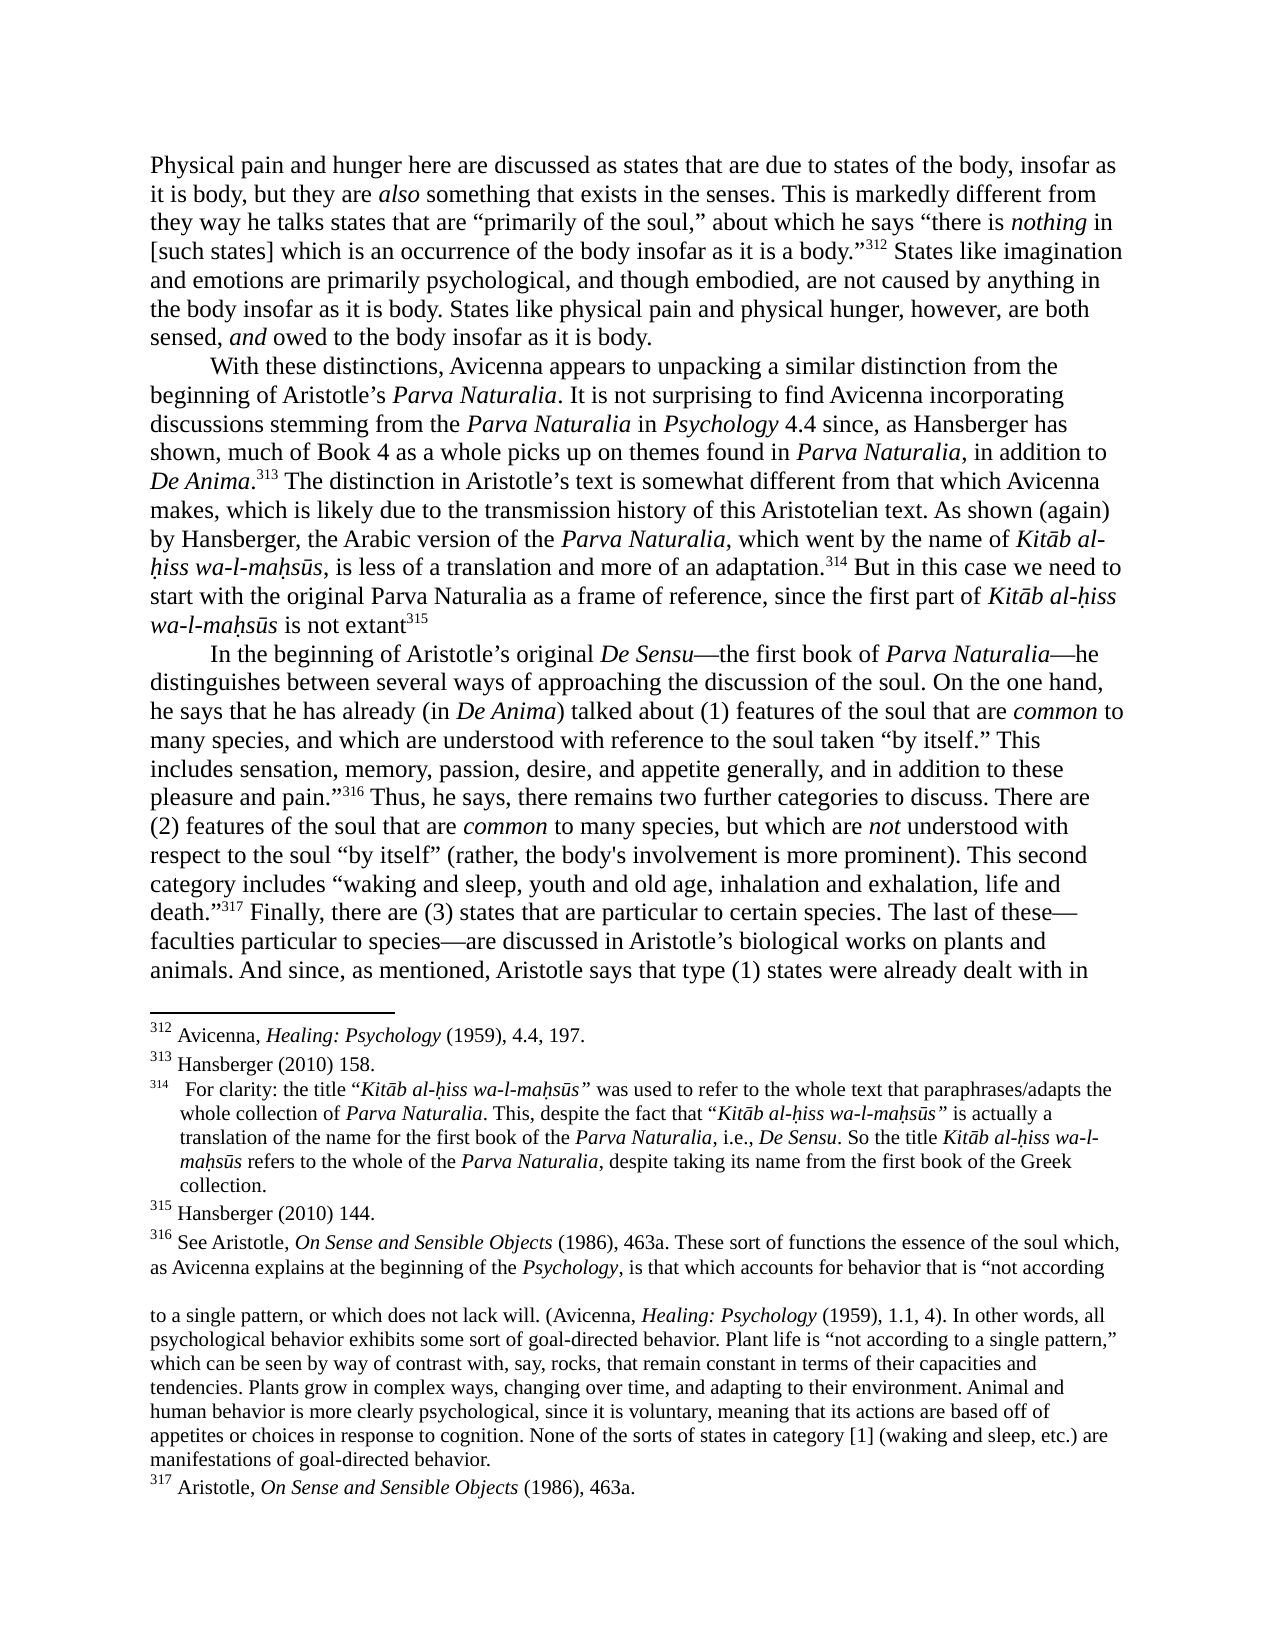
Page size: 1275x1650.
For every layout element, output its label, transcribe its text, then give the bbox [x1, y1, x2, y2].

text Aristotle, On Sense and Sensible Objects (1986), 463a. [150, 1471, 1125, 1500]
text In the beginning of Aristotle’s original De Sensu—the first book of Parva Naturalia—he distinguishes between several ways of approaching the discussion of the soul. On the one hand, he says that he has already (in De Anima) talked about (1) features of the soul that are common to many species, and which are understood with reference to the soul taken “by itself.” This includes sensation, memory, passion, desire, and appetite generally, and in addition to these pleasure and pain.” Thus, he says, there remains two further categories to discuss. There are (2) features of the soul that are common to many species, but which are not understood with respect to the soul “by itself” (rather, the body's involvement is more prominent). This second category includes “waking and sleep, youth and old age, inhalation and exhalation, life and death.” Finally, there are (3) states that are particular to certain species. The last of these—faculties particular to species—are discussed in Aristotle’s biological works on plants and animals. And since, as mentioned, Aristotle says that type (1) states were already dealt with in [150, 639, 1125, 984]
text Hansberger (2010) 144. [150, 1197, 1125, 1226]
text For clarity: the title “Kitāb al-ḥiss wa-l-maḥsūs” was used to refer to the whole text that paraphrases/adapts the whole collection of Parva Naturalia. This, despite the fact that “Kitāb al-ḥiss wa-l-maḥsūs” is actually a translation of the name for the first book of the Parva Naturalia, i.e., De Sensu. So the title Kitāb al-ḥiss wa-l-maḥsūs refers to the whole of the Parva Naturalia, despite taking its name from the first book of the Greek collection. [150, 1077, 1125, 1197]
text Hansberger (2010) 158. [150, 1048, 1125, 1077]
text See Aristotle, On Sense and Sensible Objects (1986), 463a. These sort of functions the essence of the soul which, as Avicenna explains at the beginning of the Psychology, is that which accounts for behavior that is “not according to a single pattern, or which does not lack will. (Avicenna, Healing: Psychology (1959), 1.1, 4). In other words, all psychological behavior exhibits some sort of goal-directed behavior. Plant life is “not according to a single pattern,” which can be seen by way of contrast with, say, rocks, that remain constant in terms of their capacities and tendencies. Plants grow in complex ways, changing over time, and adapting to their environment. Animal and human behavior is more clearly psychological, since it is voluntary, meaning that its actions are based off of appetites or choices in response to cognition. None of the sorts of states in category [1] (waking and sleep, etc.) are manifestations of goal-directed behavior. [150, 1226, 1125, 1471]
text With these distinctions, Avicenna appears to unpacking a similar distinction from the beginning of Aristotle’s Parva Naturalia. It is not surprising to find Avicenna incorporating discussions stemming from the Parva Naturalia in Psychology 4.4 since, as Hansberger has shown, much of Book 4 as a whole picks up on themes found in Parva Naturalia, in addition to De Anima. The distinction in Aristotle’s text is somewhat different from that which Avicenna makes, which is likely due to the transmission history of this Aristotelian text. As shown (again) by Hansberger, the Arabic version of the Parva Naturalia, which went by the name of Kitāb al-ḥiss wa-l-maḥsūs, is less of a translation and more of an adaptation. But in this case we need to start with the original Parva Naturalia as a frame of reference, since the first part of Kitāb al-ḥiss wa-l-maḥsūs is not extant [150, 351, 1125, 639]
text Physical pain and hunger here are discussed as states that are due to states of the body, insofar as it is body, but they are also something that exists in the senses. This is markedly different from they way he talks states that are “primarily of the soul,” about which he says “there is nothing in [such states] which is an occurrence of the body insofar as it is a body.” States like imagination and emotions are primarily psychological, and though embodied, are not caused by anything in the body insofar as it is body. States like physical pain and physical hunger, however, are both sensed, and owed to the body insofar as it is body. [150, 150, 1125, 351]
text Avicenna, Healing: Psychology (1959), 4.4, 197. [150, 1019, 1125, 1048]
